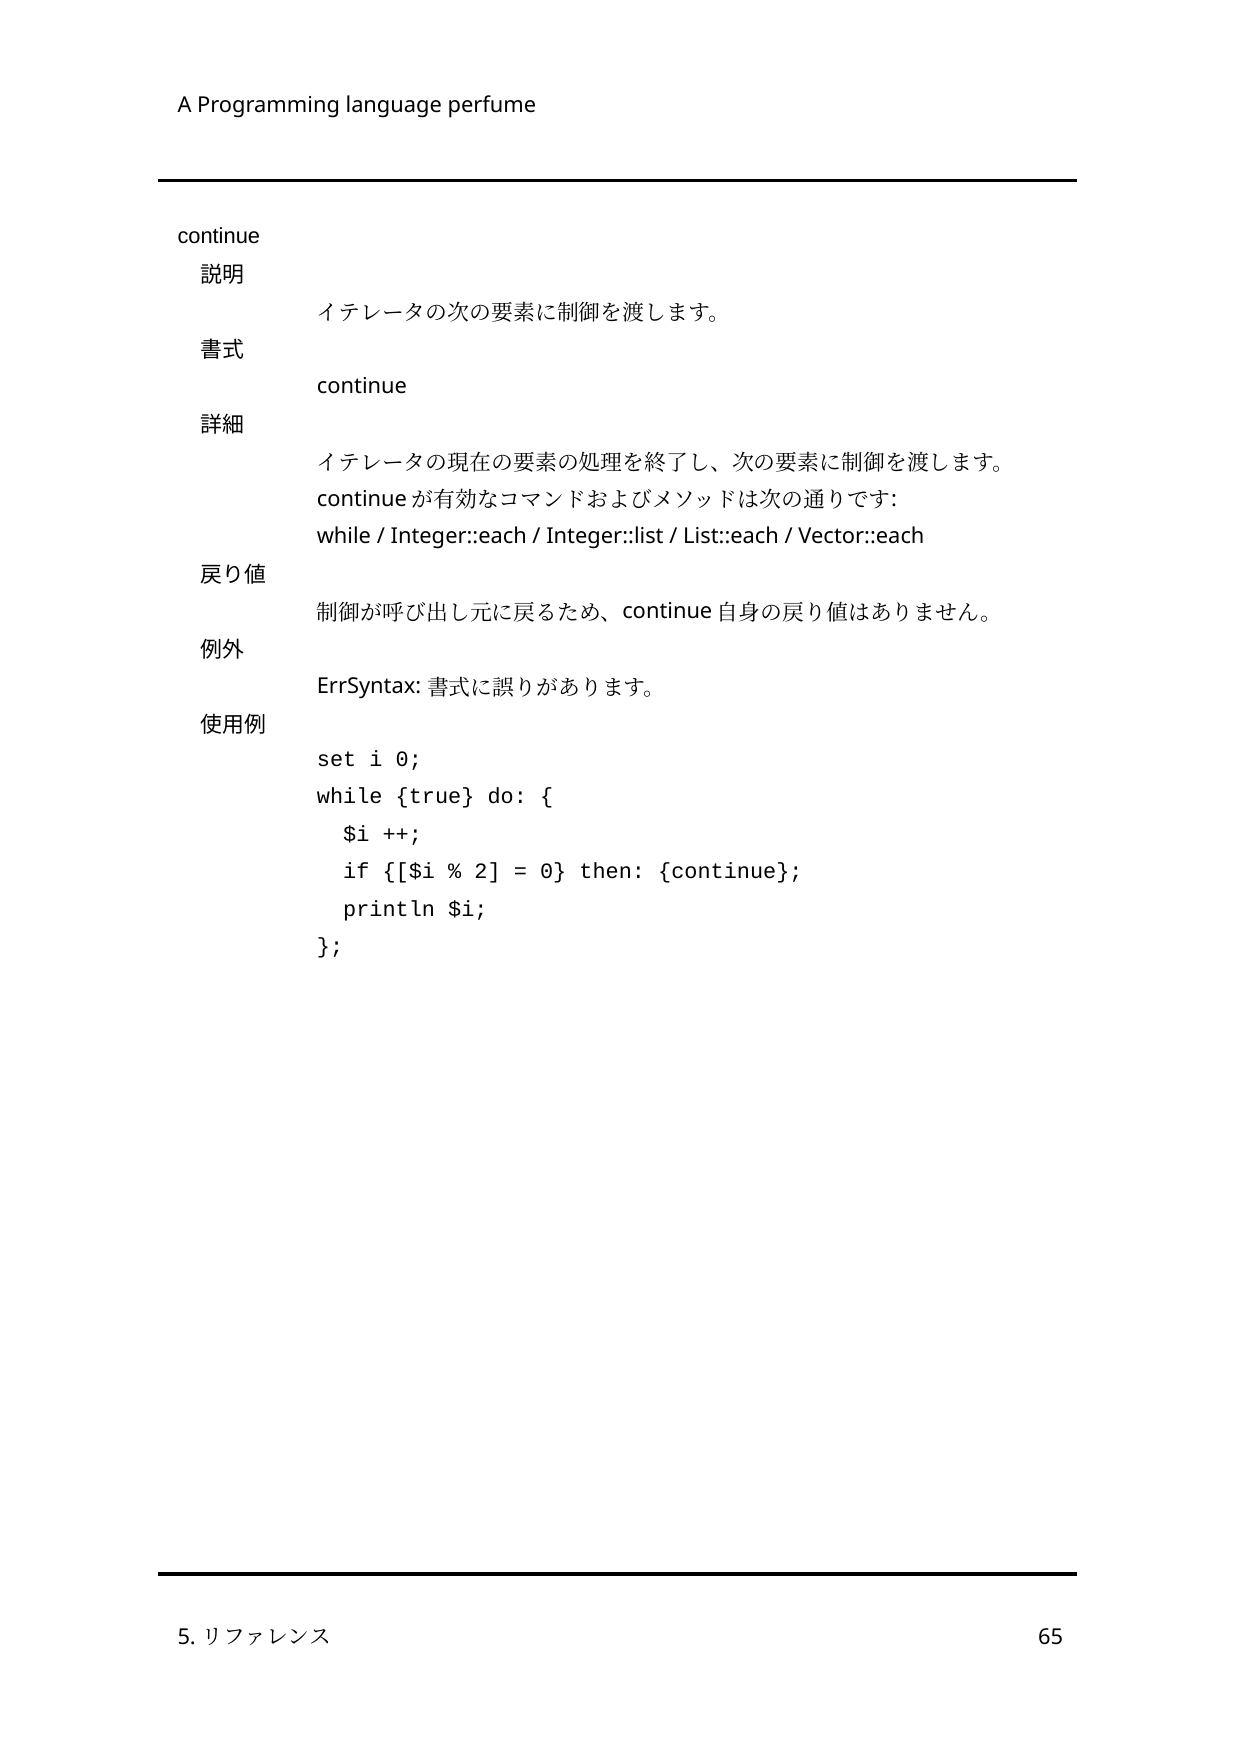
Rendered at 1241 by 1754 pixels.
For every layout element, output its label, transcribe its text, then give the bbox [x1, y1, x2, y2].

table_cell ErrSyntax: 書式に誤りがあります。 [317, 629, 1063, 704]
table_cell 使用例 [200, 704, 317, 967]
table_cell 詳細 [200, 404, 317, 554]
table_cell 制御が呼び出し元に戻るため、continue自身の戻り値はありません。 [317, 554, 1063, 629]
table_cell 戻り値 [200, 554, 317, 629]
table_cell 書式 [200, 329, 317, 404]
table_header 説明 [200, 254, 317, 329]
table_cell イテレータの現在の要素の処理を終了し、次の要素に制御を渡します。 continueが有効なコマンドおよびメソッドは次の通りです: while / Integer::each / Integer::list / List::each / Vector::each [317, 404, 1063, 554]
table_header イテレータの次の要素に制御を渡します。 [317, 254, 1063, 329]
table_cell 例外 [200, 629, 317, 704]
table_cell continue [317, 329, 1063, 404]
subtitle continue [177, 217, 1063, 254]
table_cell set i 0; while {true} do: { $i ++; if {[$i % 2] = 0} then: {continue}; println $i; }; [317, 704, 1063, 967]
